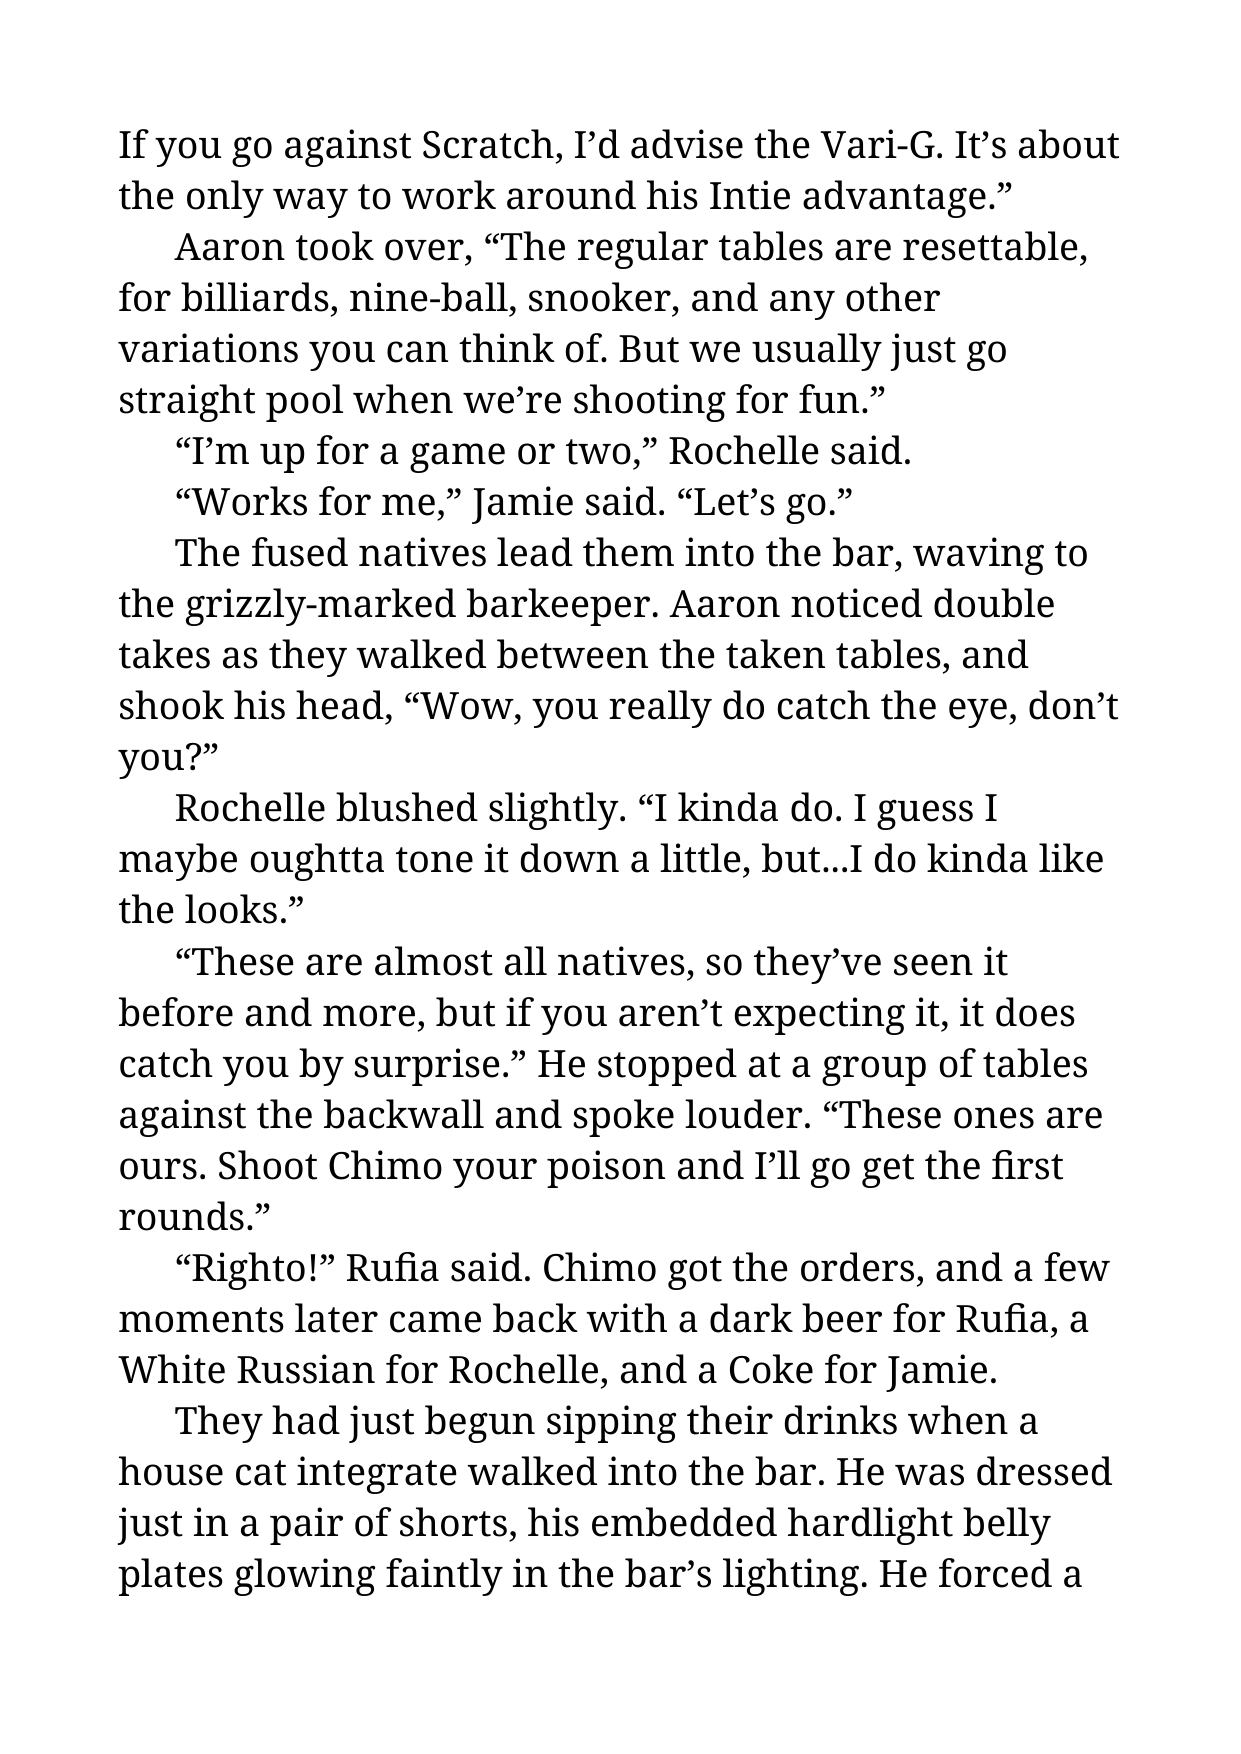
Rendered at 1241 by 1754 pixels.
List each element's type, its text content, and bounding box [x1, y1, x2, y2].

text “I’m up for a game or two,” Rochelle said. [118, 424, 1122, 475]
text “These are almost all natives, so they’ve seen it before and more, but if you aren’t expecting it, it does catch you by surprise.” He stopped at a group of tables against the backwall and spoke louder. “These ones are ours. Shoot Chimo your poison and I’ll go get the first rounds.” [118, 935, 1122, 1241]
text “Works for me,” Jamie said. “Let’s go.” [118, 475, 1122, 526]
text Aaron took over, “The regular tables are resettable, for billiards, nine-ball, snooker, and any other variations you can think of. But we usually just go straight pool when we’re shooting for fun.” [118, 220, 1122, 424]
text Rochelle blushed slightly. “I kinda do. I guess I maybe oughtta tone it down a little, but...I do kinda like the looks.” [118, 782, 1122, 935]
text The fused natives lead them into the bar, waving to the grizzly-marked barkeeper. Aaron noticed double takes as they walked between the taken tables, and shook his head, “Wow, you really do catch the eye, don’t you?” [118, 526, 1122, 782]
text If you go against Scratch, I’d advise the Vari-G. It’s about the only way to work around his Intie advantage.” [118, 118, 1122, 220]
text “Righto!” Rufia said. Chimo got the orders, and a few moments later came back with a dark beer for Rufia, a White Russian for Rochelle, and a Coke for Jamie. [118, 1241, 1122, 1394]
text They had just begun sipping their drinks when a house cat integrate walked into the bar. He was dressed just in a pair of shorts, his embedded hardlight belly plates glowing faintly in the bar’s lighting. He forced a [118, 1394, 1122, 1598]
